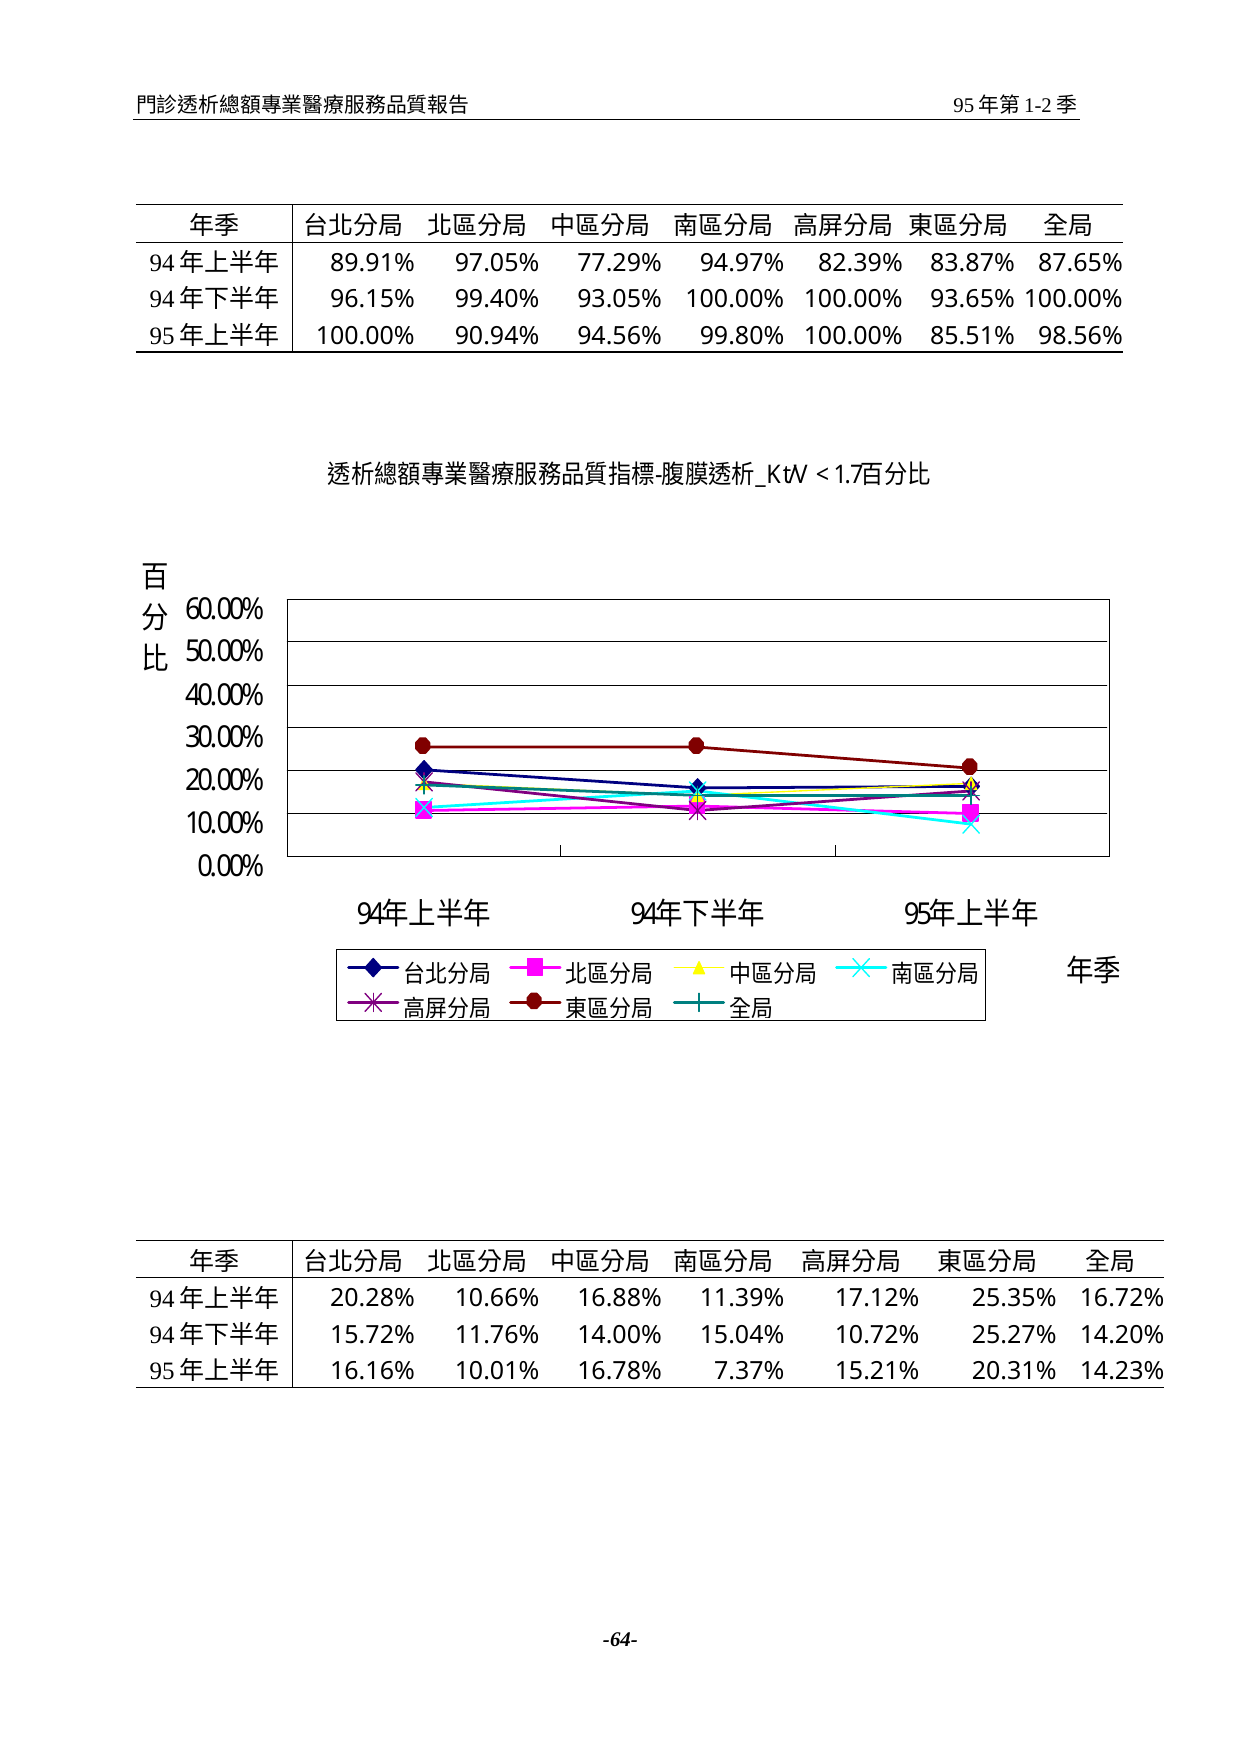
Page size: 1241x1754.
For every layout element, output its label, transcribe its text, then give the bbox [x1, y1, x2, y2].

table_cell 11.39% [662, 1278, 784, 1314]
table_cell 100.00% [293, 315, 414, 351]
table_header 東區分局 [919, 1241, 1056, 1277]
table_cell 10.72% [784, 1315, 919, 1351]
table_cell 15.21% [784, 1351, 919, 1387]
table_cell 100.00% [784, 279, 902, 315]
table_cell 100.00% [662, 279, 784, 315]
table_cell 17.12% [784, 1278, 919, 1314]
table_cell 14.00% [539, 1315, 662, 1351]
table_header 台北分局 [293, 205, 414, 242]
table_cell 10.01% [415, 1351, 539, 1387]
table_cell 15.04% [662, 1315, 784, 1351]
table_cell 11.76% [415, 1315, 539, 1351]
table_header 北區分局 [415, 205, 539, 242]
table_cell 82.39% [784, 243, 902, 279]
table_cell 90.94% [415, 315, 539, 351]
table_cell 16.72% [1056, 1278, 1164, 1314]
table_cell 77.29% [539, 243, 662, 279]
table_header 高屏分局 [784, 1241, 919, 1277]
table_cell 16.16% [293, 1351, 414, 1387]
table_cell 95年上半年 [136, 1351, 292, 1387]
table_cell 93.65% [903, 279, 1014, 315]
table_cell 25.35% [919, 1278, 1056, 1314]
table_cell 94.56% [539, 315, 662, 351]
table_cell 94年下半年 [136, 1315, 292, 1351]
table_cell 100.00% [1015, 279, 1122, 315]
table_cell 99.80% [662, 315, 784, 351]
table_cell 94年上半年 [136, 243, 292, 279]
table_header 東區分局 [903, 205, 1014, 242]
table_cell 87.65% [1015, 243, 1122, 279]
table_header 中區分局 [539, 205, 662, 242]
table_cell 94年上半年 [136, 1278, 292, 1314]
table_cell 20.28% [293, 1278, 414, 1314]
table_cell 16.78% [539, 1351, 662, 1387]
table_cell 100.00% [784, 315, 902, 351]
table_cell 94.97% [662, 243, 784, 279]
table_header 中區分局 [539, 1241, 662, 1277]
table_header 全局 [1015, 205, 1122, 242]
table_cell 16.88% [539, 1278, 662, 1314]
table_cell 14.20% [1056, 1315, 1164, 1351]
table_cell 94年下半年 [136, 279, 292, 315]
table_header 台北分局 [293, 1241, 414, 1277]
table_cell 15.72% [293, 1315, 414, 1351]
table_cell 96.15% [293, 279, 414, 315]
table_cell 10.66% [415, 1278, 539, 1314]
table_header 年季 [136, 205, 292, 242]
table_cell 85.51% [903, 315, 1014, 351]
table_header 年季 [136, 1241, 292, 1277]
table_cell 98.56% [1015, 315, 1122, 351]
table_cell 20.31% [919, 1351, 1056, 1387]
table_header 全局 [1056, 1241, 1164, 1277]
table_cell 93.05% [539, 279, 662, 315]
table_cell 89.91% [293, 243, 414, 279]
table_header 南區分局 [662, 205, 784, 242]
table_header 高屏分局 [784, 205, 902, 242]
table_cell 97.05% [415, 243, 539, 279]
table_cell 14.23% [1056, 1351, 1164, 1387]
table_cell 83.87% [903, 243, 1014, 279]
table_cell 25.27% [919, 1315, 1056, 1351]
table_cell 95年上半年 [136, 315, 292, 351]
table_header 北區分局 [415, 1241, 539, 1277]
table_cell 99.40% [415, 279, 539, 315]
table_cell 7.37% [662, 1351, 784, 1387]
table_header 南區分局 [662, 1241, 784, 1277]
